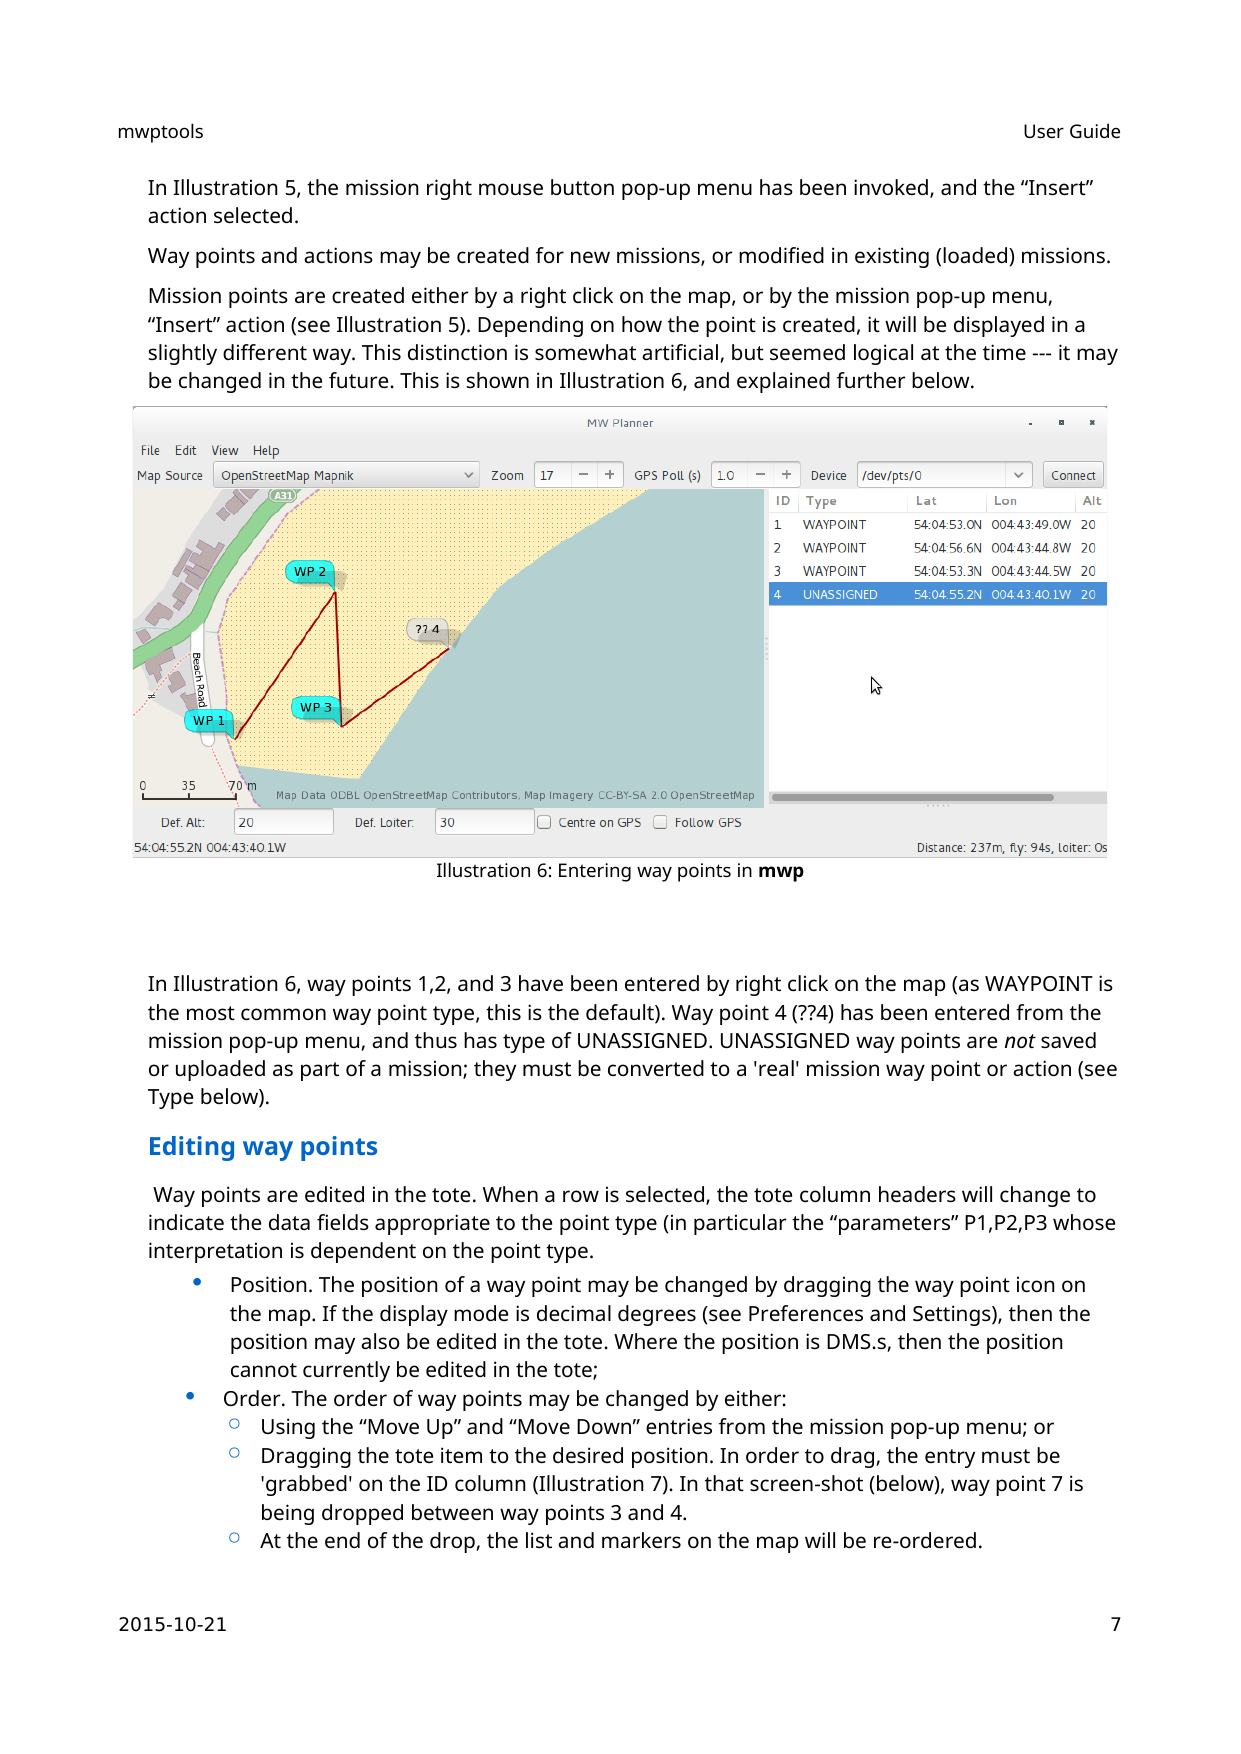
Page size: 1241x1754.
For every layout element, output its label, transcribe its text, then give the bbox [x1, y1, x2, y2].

picture [132, 406, 1108, 858]
text In Illustration 5, the mission right mouse button pop-up menu has been invoked, and the “Insert” action selected. [148, 173, 1122, 229]
text Illustration 6: Entering way points in mwp [133, 858, 1107, 883]
text Way points are edited in the tote. When a row is selected, the tote column headers will change to indicate the data fields appropriate to the point type (in particular the “parameters” P1,P2,P3 whose interpretation is dependent on the point type. [148, 1180, 1122, 1265]
text Way points and actions may be created for new missions, or modified in existing (loaded) missions. [148, 241, 1122, 270]
list Position. The position of a way point may be changed by dragging the way point icon on the map. If the display mode is decimal degrees (see Preferences and Settings), then the position may also be edited in the tote. Where the position is DMS.s, then the position cannot currently be edited in the tote; [192, 1271, 1122, 1384]
list Order. The order of way points may be changed by either: [185, 1384, 1122, 1412]
text In Illustration 6, way points 1,2, and 3 have been entered by right click on the map (as WAYPOINT is the most common way point type, this is the default). Way point 4 (??4) has been entered from the mission pop-up menu, and thus has type of UNASSIGNED. UNASSIGNED way points are not saved or uploaded as part of a mission; they must be converted to a 'real' mission way point or action (see Type below). [148, 969, 1122, 1111]
list Using the “Move Up” and “Move Down” entries from the mission pop-up menu; or [223, 1412, 1122, 1441]
text Mission points are created either by a right click on the map, or by the mission pop-up menu, “Insert” action (see Illustration 5). Depending on how the point is created, it will be displayed in a slightly different way. This distinction is somewhat artificial, but seemed logical at the time --- it may be changed in the future. This is shown in Illustration 6, and explained further below. [148, 282, 1122, 394]
list At the end of the drop, the list and markers on the map will be re-ordered. [223, 1526, 1122, 1554]
subtitle Editing way points [148, 1128, 1122, 1162]
list Dragging the tote item to the desired position. In order to drag, the entry must be 'grabbed' on the ID column (Illustration 7). In that screen-shot (below), way point 7 is being dropped between way points 3 and 4. [223, 1441, 1122, 1526]
